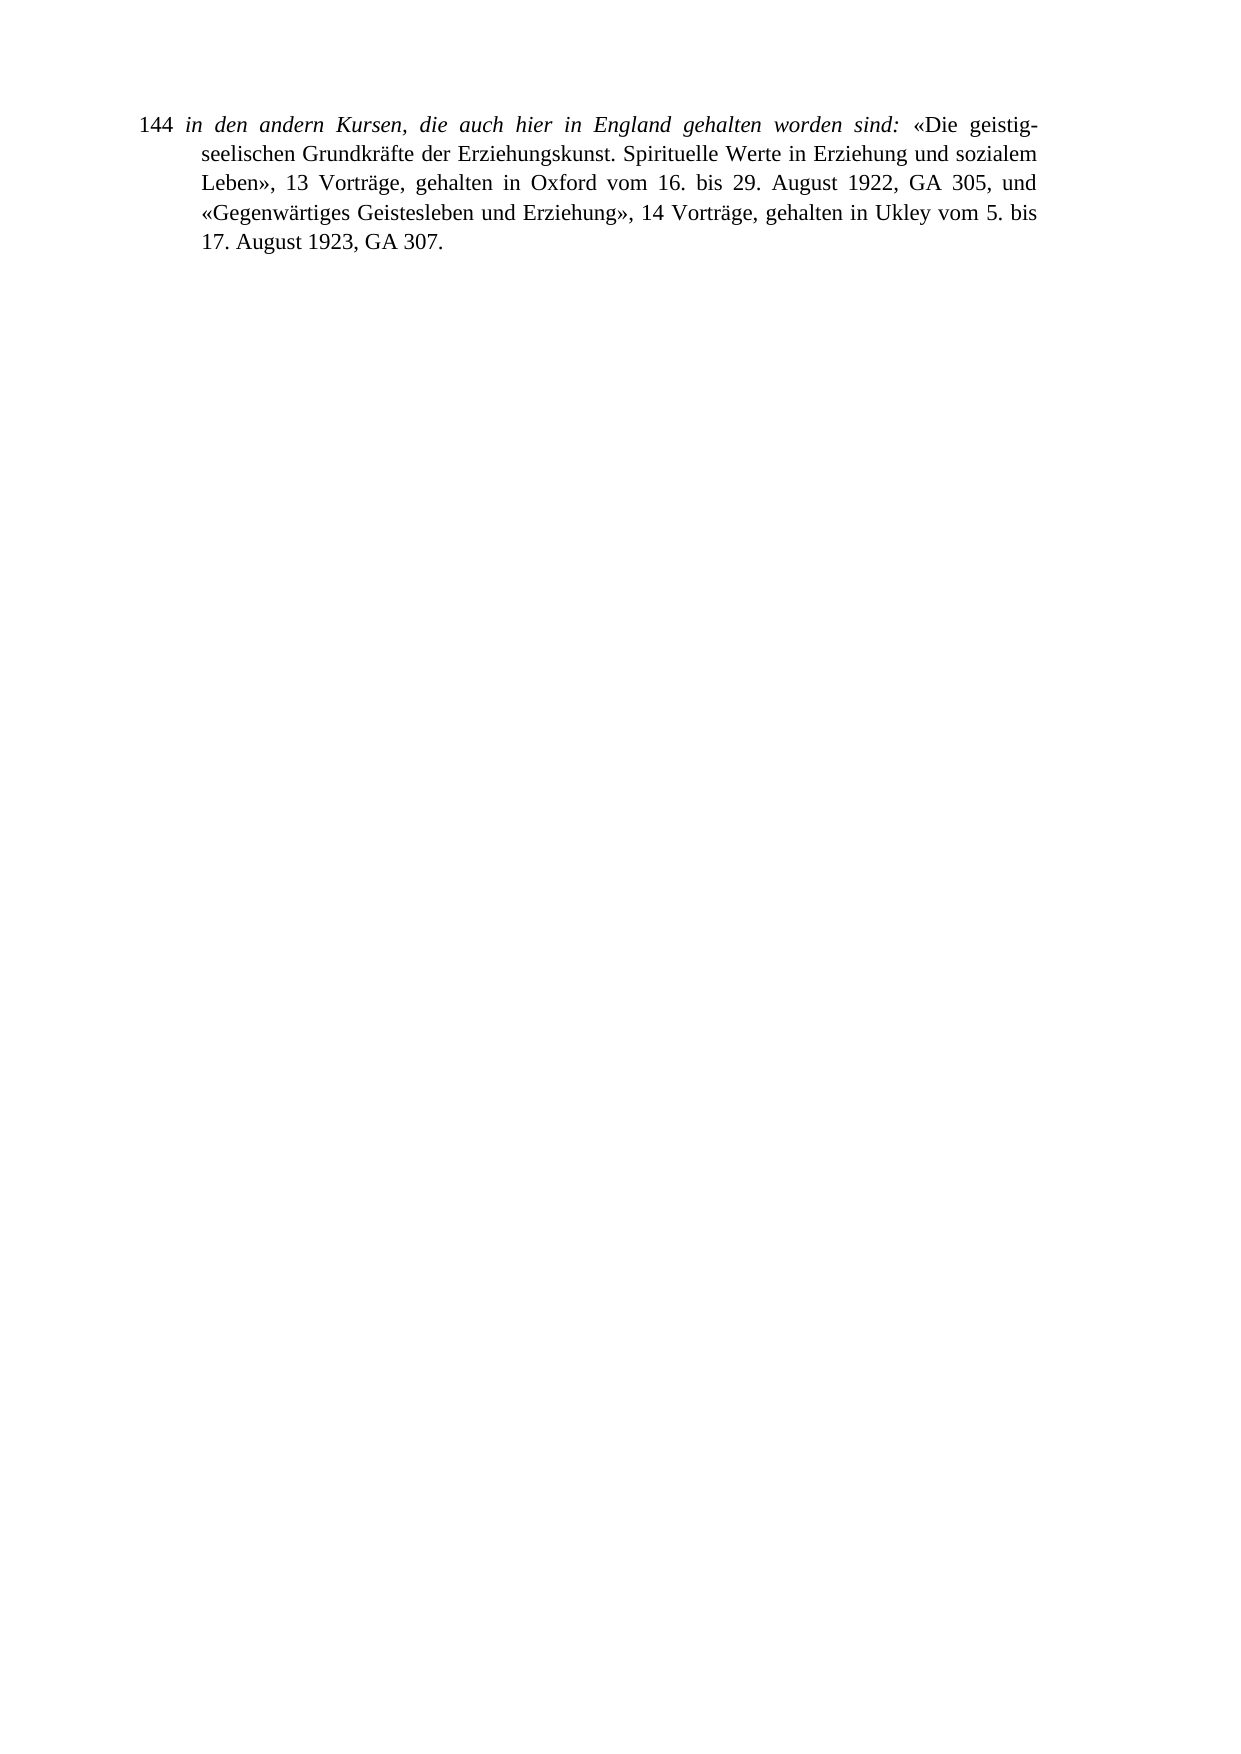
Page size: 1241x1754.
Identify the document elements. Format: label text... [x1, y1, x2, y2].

text 144 in den andern Kursen, die auch hier in England gehalten worden sind: «Die geistig-seelischen Grundkräfte der Erziehungskunst. Spirituelle Werte in Erziehung und sozialem Leben», 13 Vorträge, gehalten in Oxford vom 16. bis 29. August 1922, GA 305, und «Gegenwärtiges Geistesleben und Erziehung», 14 Vorträge, gehalten in Ukley vom 5. bis 17. August 1923, GA 307. [139, 111, 1038, 254]
